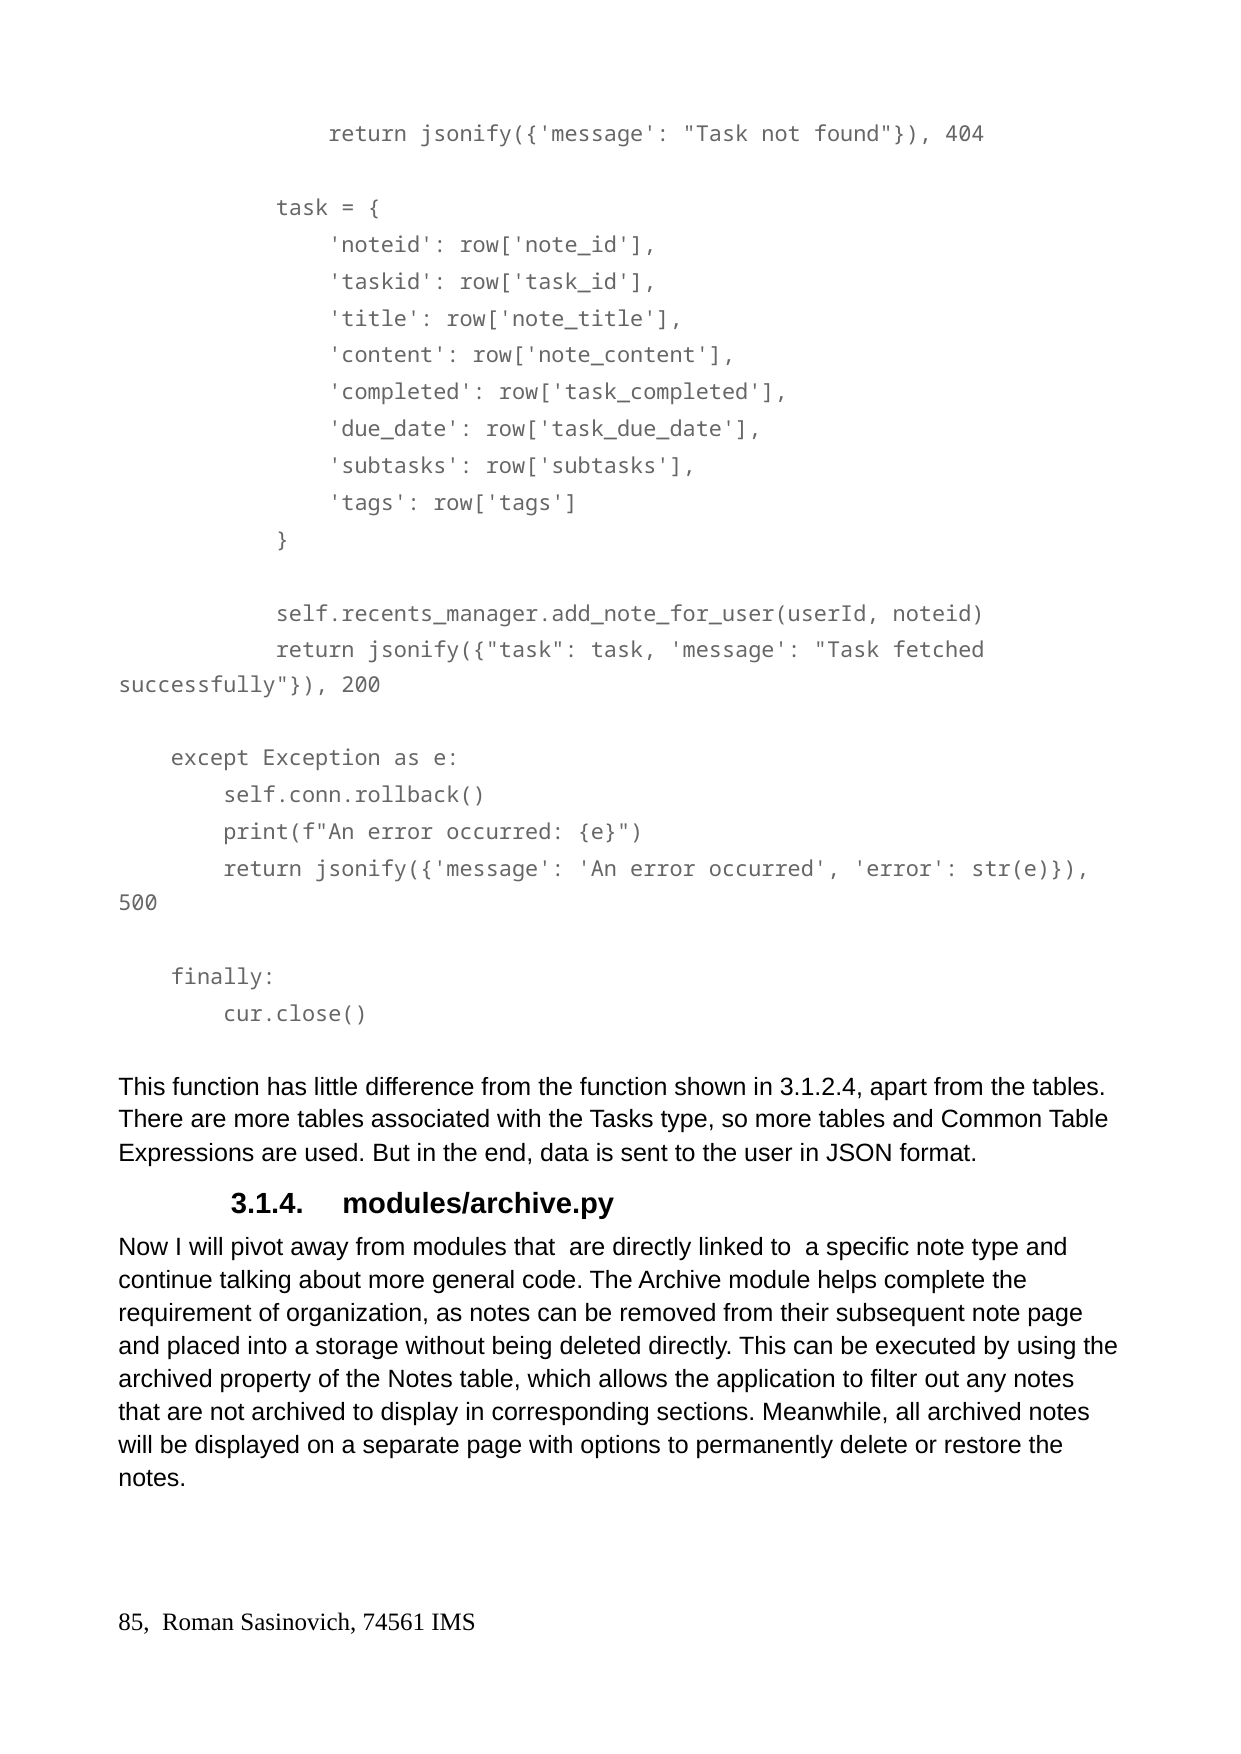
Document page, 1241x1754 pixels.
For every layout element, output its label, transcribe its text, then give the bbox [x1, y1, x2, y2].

text 'content': row['note_content'], [118, 339, 1122, 369]
text return jsonify({"task": task, 'message': "Task fetched successfully"}), 200 [118, 634, 1122, 698]
text task = { [118, 192, 1122, 222]
text 'noteid': row['note_id'], [118, 229, 1122, 258]
text 'title': row['note_title'], [118, 302, 1122, 332]
subtitle modules/archive.py [231, 1186, 1122, 1219]
text 'subtasks': row['subtasks'], [118, 450, 1122, 480]
text return jsonify({'message': "Task not found"}), 404 [118, 118, 1122, 148]
text 'completed': row['task_completed'], [118, 376, 1122, 406]
text 'tags': row['tags'] [118, 487, 1122, 517]
text } [118, 524, 1122, 553]
text self.recents_manager.add_note_for_user(userId, noteid) [118, 597, 1122, 627]
text 'due_date': row['task_due_date'], [118, 413, 1122, 443]
text return jsonify({'message': 'An error occurred', 'error': str(e)}), 500 [118, 853, 1122, 917]
text except Exception as e: [118, 742, 1122, 772]
text This function has little difference from the function shown in 3.1.2.4, apart from the tables. There are more tables associated with the Tasks type, so more tables and Common Table Expressions are used. But in the end, data is sent to the user in JSON format. [118, 1071, 1122, 1166]
text print(f"An error occurred: {e}") [118, 816, 1122, 846]
text finally: [118, 961, 1122, 991]
text Now I will pivot away from modules that are directly linked to a specific note type and continue talking about more general code. The Archive module helps complete the requirement of organization, as notes can be removed from their subsequent note page and placed into a storage without being deleted directly. This can be executed by using the archived property of the Notes table, which allows the application to filter out any notes that are not archived to display in corresponding sections. Meanwhile, all archived notes will be displayed on a separate page with options to permanently delete or restore the notes. [118, 1232, 1122, 1491]
text 'taskid': row['task_id'], [118, 266, 1122, 295]
text cur.close() [118, 998, 1122, 1027]
text self.conn.rollback() [118, 779, 1122, 809]
